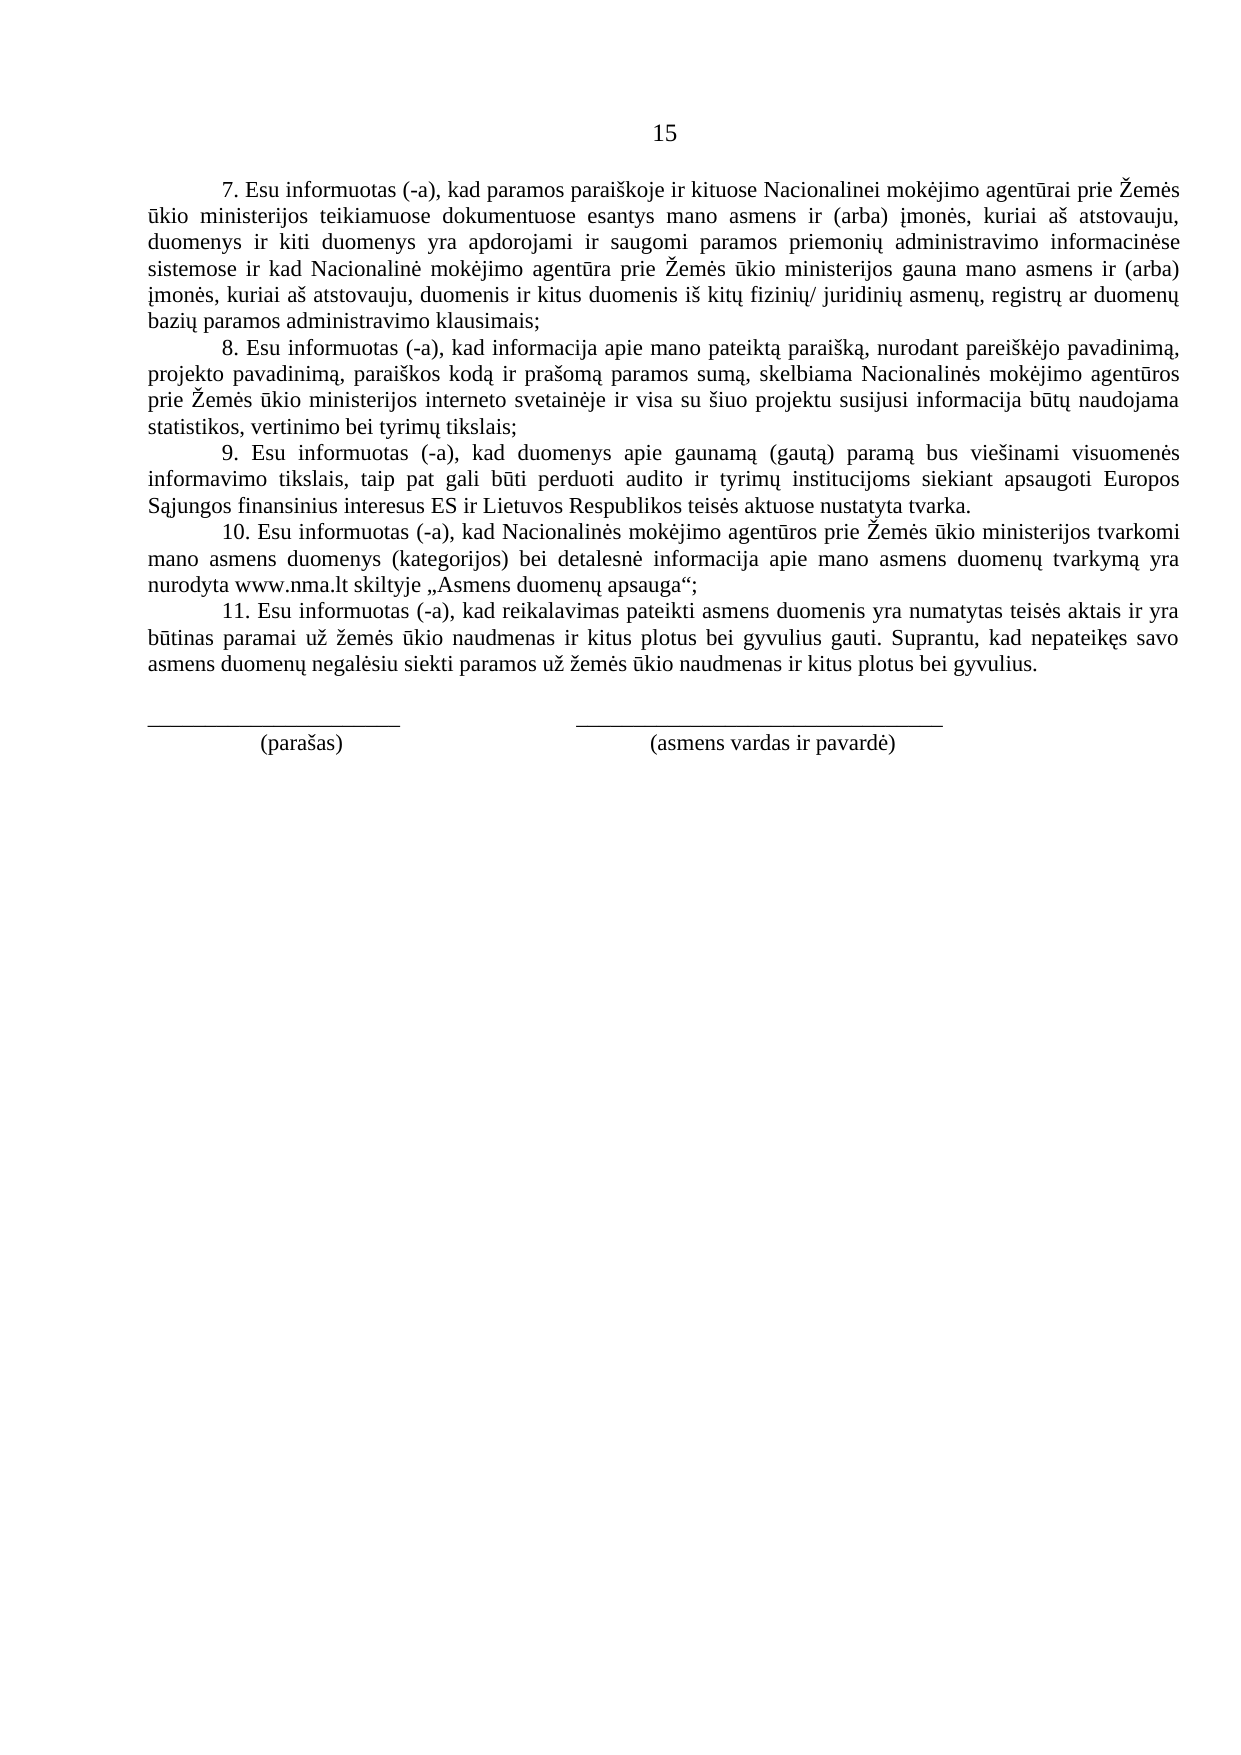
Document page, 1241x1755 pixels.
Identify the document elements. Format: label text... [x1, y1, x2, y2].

text 11. Esu informuotas (-a), kad reikalavimas pateikti asmens duomenis yra numatytas teisės aktais ir yra būtinas paramai už žemės ūkio naudmenas ir kitus plotus bei gyvulius gauti. Suprantu, kad nepateikęs savo asmens duomenų negalėsiu siekti paramos už žemės ūkio naudmenas ir kitus plotus bei gyvulius. [148, 597, 1181, 676]
text 8. Esu informuotas (-a), kad informacija apie mano pateiktą paraišką, nurodant pareiškėjo pavadinimą, projekto pavadinimą, paraiškos kodą ir prašomą paramos sumą, skelbiama Nacionalinės mokėjimo agentūros prie Žemės ūkio ministerijos interneto svetainėje ir visa su šiuo projektu susijusi informacija būtų naudojama statistikos, vertinimo bei tyrimų tikslais; [148, 334, 1181, 439]
text (parašas) (asmens vardas ir pavardė) [260, 729, 1181, 755]
text 7. Esu informuotas (-a), kad paramos paraiškoje ir kituose Nacionalinei mokėjimo agentūrai prie Žemės ūkio ministerijos teikiamuose dokumentuose esantys mano asmens ir (arba) įmonės, kuriai aš atstovauju, duomenys ir kiti duomenys yra apdorojami ir saugomi paramos priemonių administravimo informacinėse sistemose ir kad Nacionalinė mokėjimo agentūra prie Žemės ūkio ministerijos gauna mano asmens ir (arba) įmonės, kuriai aš atstovauju, duomenis ir kitus duomenis iš kitų fizinių/ juridinių asmenų, registrų ar duomenų bazių paramos administravimo klausimais; [148, 176, 1181, 334]
text 10. Esu informuotas (-a), kad Nacionalinės mokėjimo agentūros prie Žemės ūkio ministerijos tvarkomi mano asmens duomenys (kategorijos) bei detalesnė informacija apie mano asmens duomenų tvarkymą yra nurodyta www.nma.lt skiltyje „Asmens duomenų apsauga“; [148, 518, 1181, 597]
text ______________________ ________________________________ [148, 703, 1181, 729]
text 9. Esu informuotas (-a), kad duomenys apie gaunamą (gautą) paramą bus viešinami visuomenės informavimo tikslais, taip pat gali būti perduoti audito ir tyrimų institucijoms siekiant apsaugoti Europos Sąjungos finansinius interesus ES ir Lietuvos Respublikos teisės aktuose nustatyta tvarka. [148, 439, 1181, 518]
